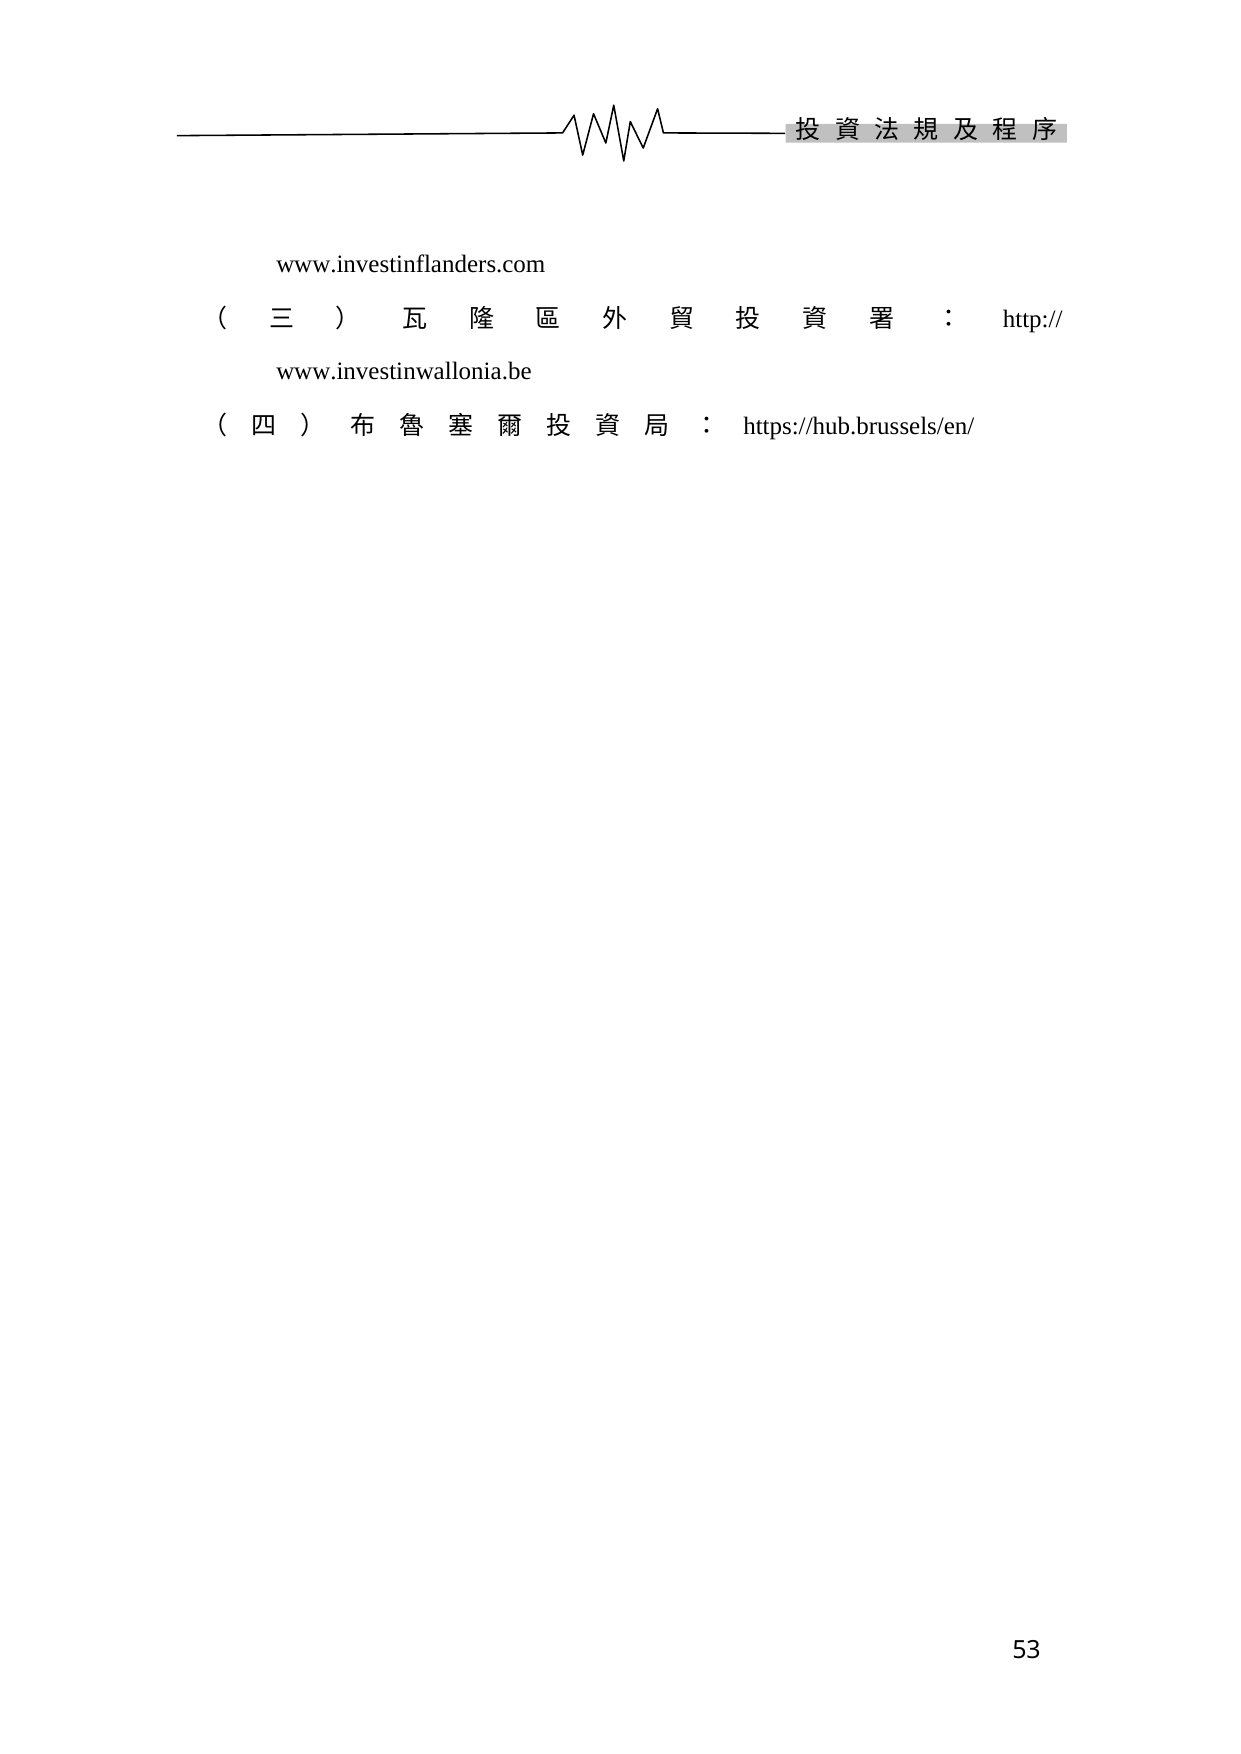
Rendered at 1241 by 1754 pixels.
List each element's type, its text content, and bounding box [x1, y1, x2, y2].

text （三）瓦隆區外貿投資署：http://www.investinwallonia.be [202, 290, 1063, 397]
text （四）布魯塞爾投資局：https://hub.brussels/en/ [202, 397, 1063, 450]
text www.investinflanders.com [202, 236, 1063, 290]
